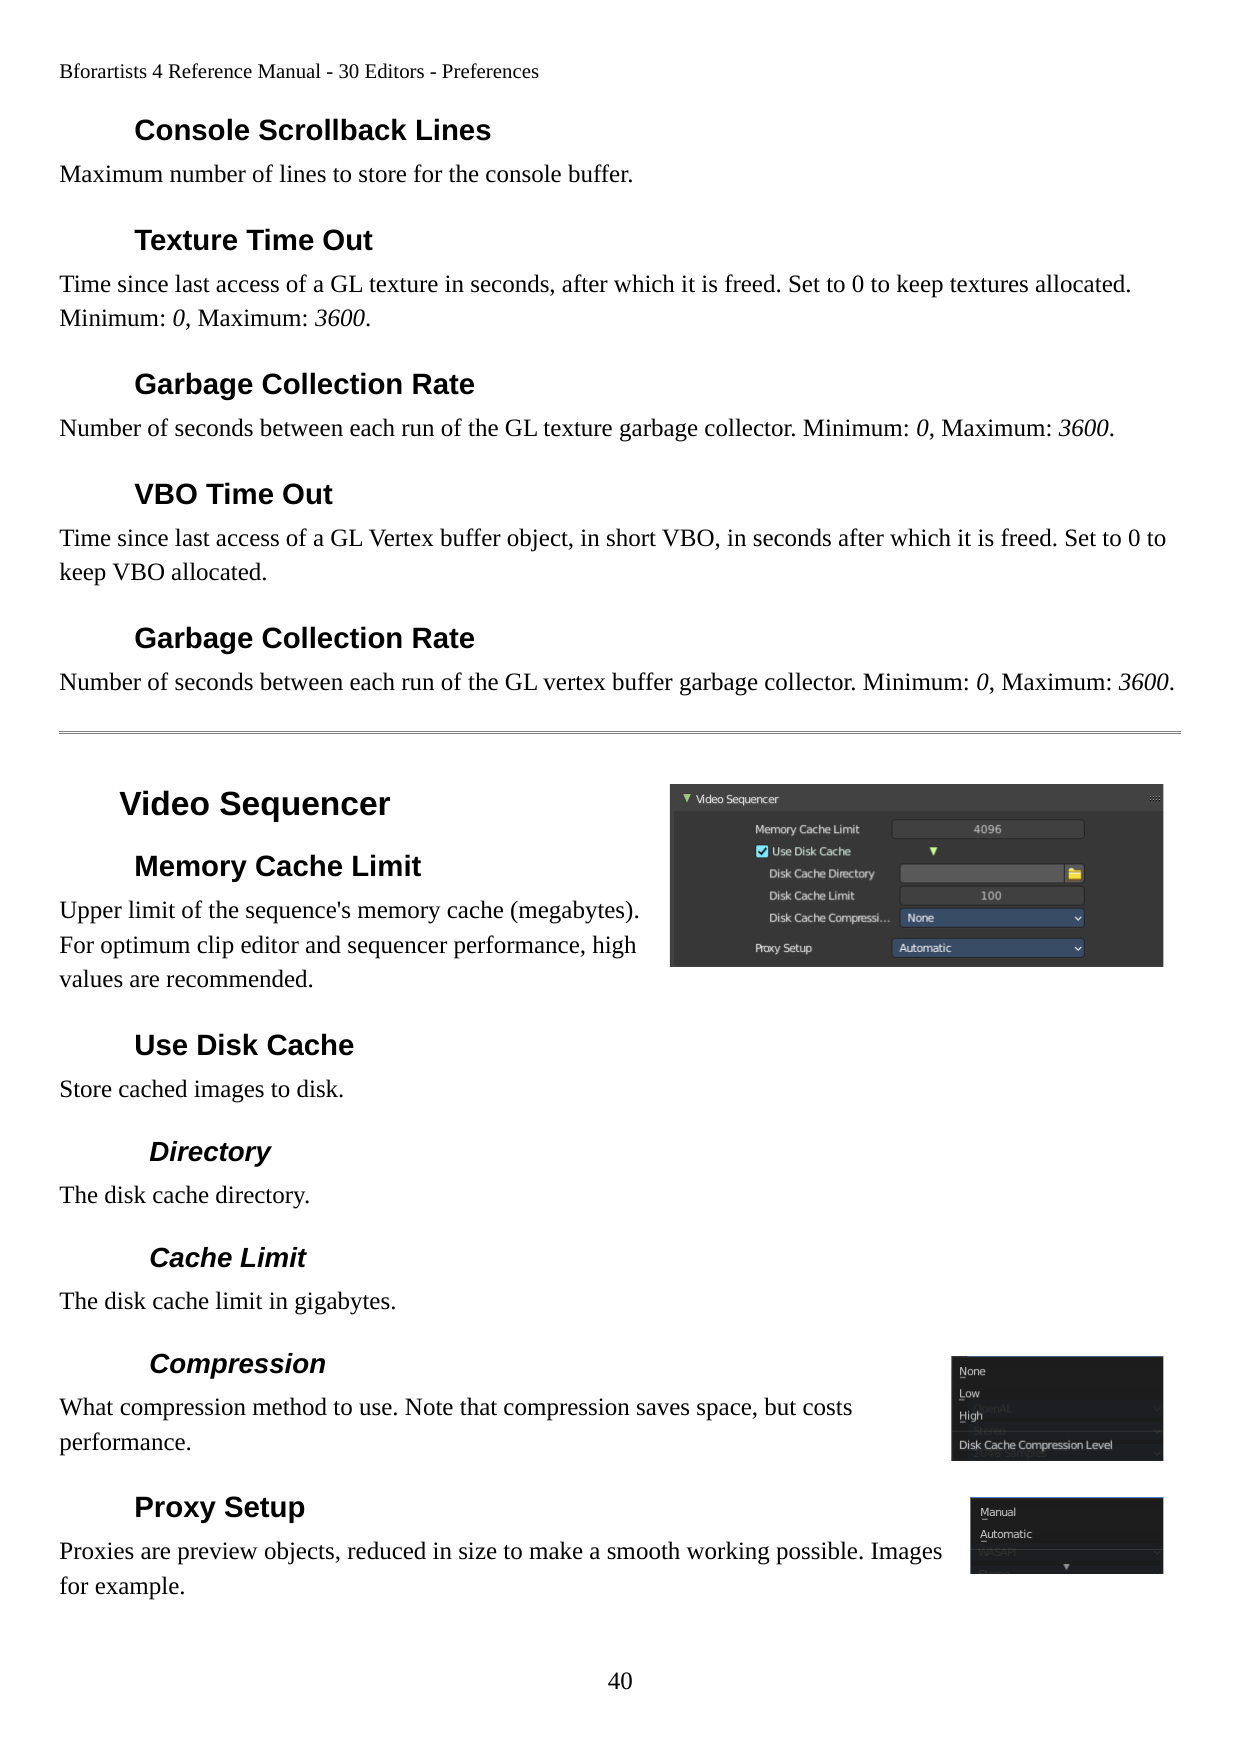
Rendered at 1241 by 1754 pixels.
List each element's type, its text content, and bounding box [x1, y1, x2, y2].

subtitle VBO Time Out [59, 477, 1181, 511]
subtitle Directory [59, 1136, 1181, 1168]
text Number of seconds between each run of the GL texture garbage collector. Minimum: 0, Maximum: 3600. [59, 413, 1181, 442]
text The disk cache directory. [59, 1180, 1181, 1209]
subtitle Use Disk Cache [59, 1028, 1181, 1062]
subtitle Texture Time Out [59, 222, 1181, 256]
subtitle Console Scrollback Lines [59, 113, 1181, 146]
subtitle Memory Cache Limit [59, 849, 669, 883]
picture [669, 784, 1164, 967]
text What compression method to use. Note that compression saves space, but costs performance. [59, 1392, 951, 1455]
text Time since last access of a GL Vertex buffer object, in short VBO, in seconds after which it is freed. Set to 0 to keep VBO allocated. [59, 523, 1181, 586]
subtitle Garbage Collection Rate [59, 367, 1181, 401]
subtitle Video Sequencer [59, 783, 1181, 822]
text Maximum number of lines to store for the console buffer. [59, 159, 1181, 188]
text Proxies are preview objects, reduced in size to make a smooth working possible. Images for example. [59, 1536, 1181, 1600]
text Time since last access of a GL texture in seconds, after which it is freed. Set to 0 to keep textures allocated. Minimum: 0, Maximum: 3600. [59, 269, 1181, 332]
subtitle Cache Limit [59, 1242, 1181, 1274]
picture [951, 1356, 1164, 1461]
text Store cached images to disk. [59, 1074, 1181, 1103]
subtitle Compression [59, 1348, 1181, 1379]
subtitle Garbage Collection Rate [59, 621, 1181, 655]
subtitle [1164, 849, 1181, 883]
text Number of seconds between each run of the GL vertex buffer garbage collector. Minimum: 0, Maximum: 3600. [59, 667, 1181, 696]
subtitle Proxy Setup [59, 1490, 1181, 1524]
picture [970, 1497, 1164, 1574]
text Upper limit of the sequence's memory cache (megabytes). For optimum clip editor and sequencer performance, high values are recommended. [59, 895, 1181, 993]
text The disk cache limit in gigabytes. [59, 1286, 1181, 1315]
